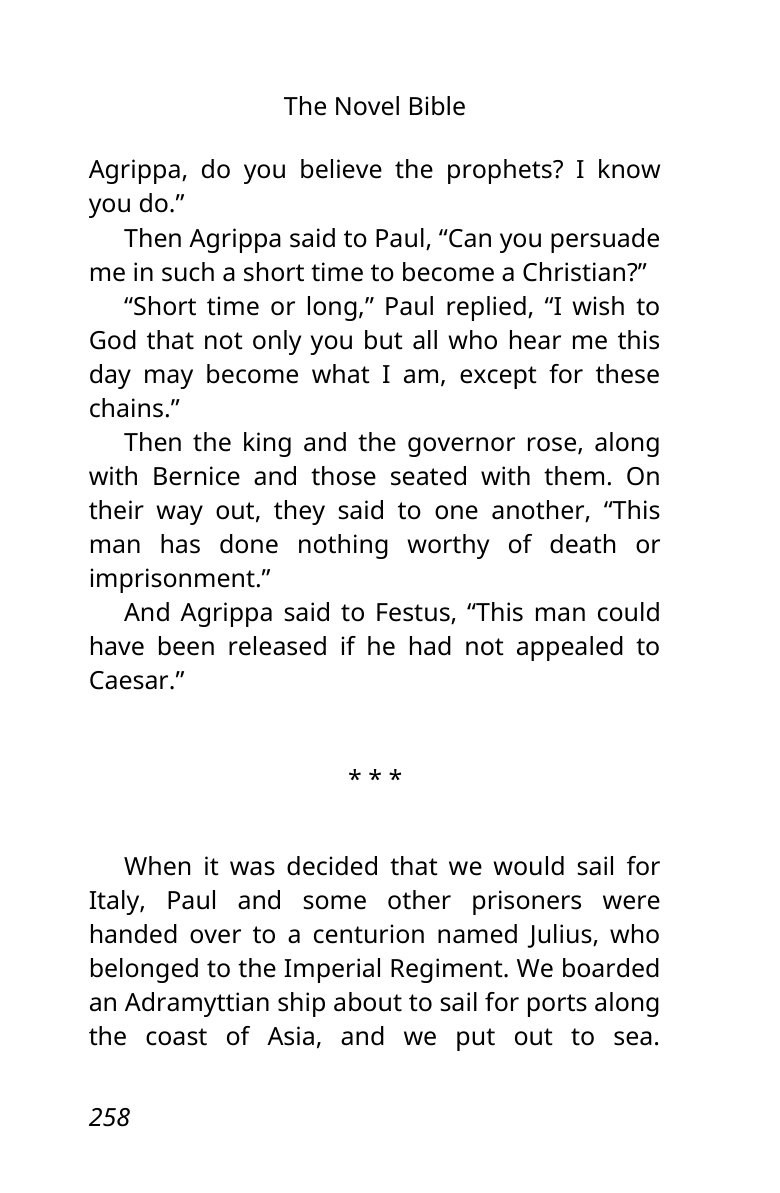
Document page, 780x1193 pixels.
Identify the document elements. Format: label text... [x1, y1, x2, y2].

text * * * [88, 761, 661, 796]
text Agrippa, do you believe the prophets? I know you do.” [88, 152, 661, 220]
text And Agrippa said to Festus, “This man could have been released if he had not appealed to Caesar.” [88, 595, 661, 697]
text Then Agrippa said to Paul, “Can you persuade me in such a short time to become a Christian?” [88, 220, 661, 288]
text “Short time or long,” Paul replied, “I wish to God that not only you but all who hear me this day may become what I am, except for these chains.” [88, 288, 661, 424]
text Then the king and the governor rose, along with Bernice and those seated with them. On their way out, they said to one another, “This man has done nothing worthy of death or imprisonment.” [88, 424, 661, 595]
text When it was decided that we would sail for Italy, Paul and some other prisoners were handed over to a centurion named Julius, who belonged to the Imperial Regiment. We boarded an Adramyttian ship about to sail for ports along the coast of Asia, and we put out to sea. [88, 849, 661, 1053]
